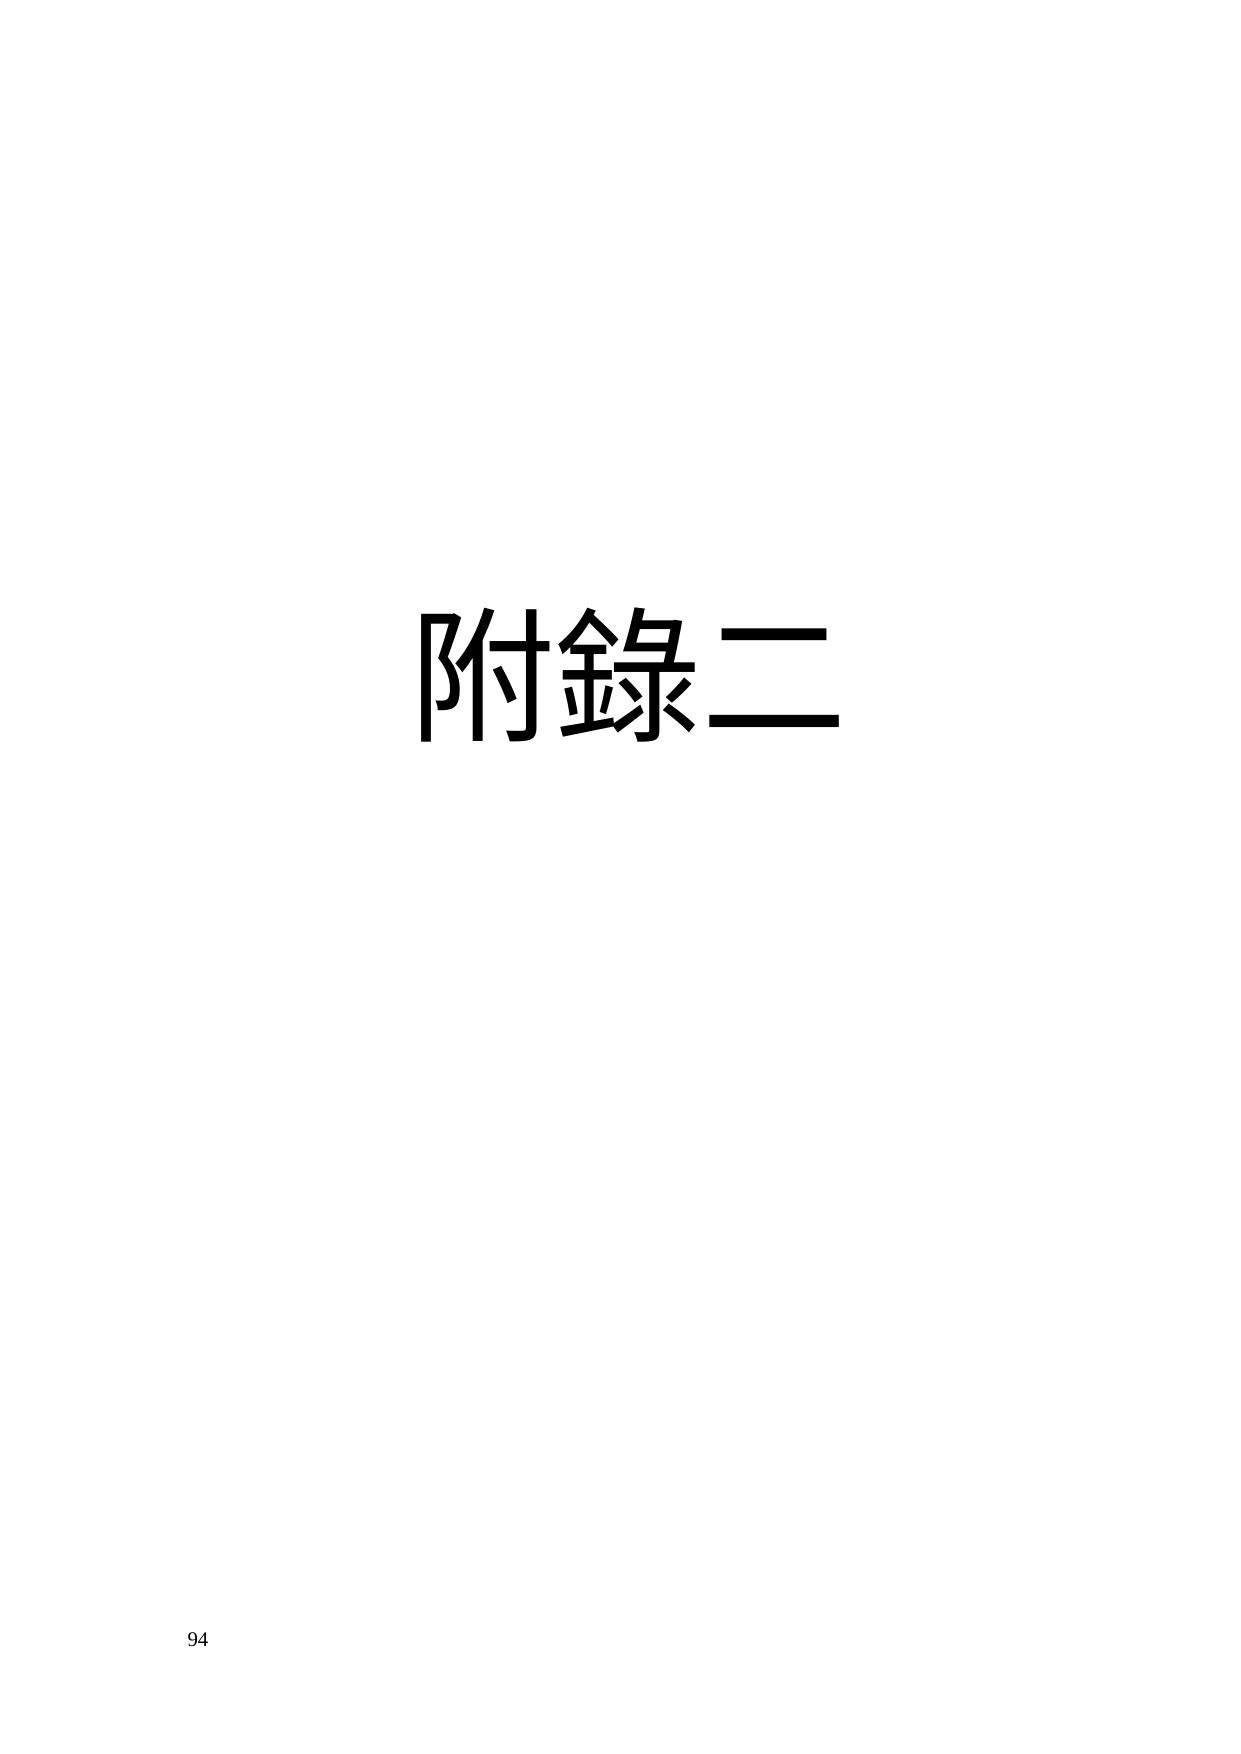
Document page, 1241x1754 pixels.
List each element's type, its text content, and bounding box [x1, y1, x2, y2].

text 附錄二 [187, 554, 1069, 779]
